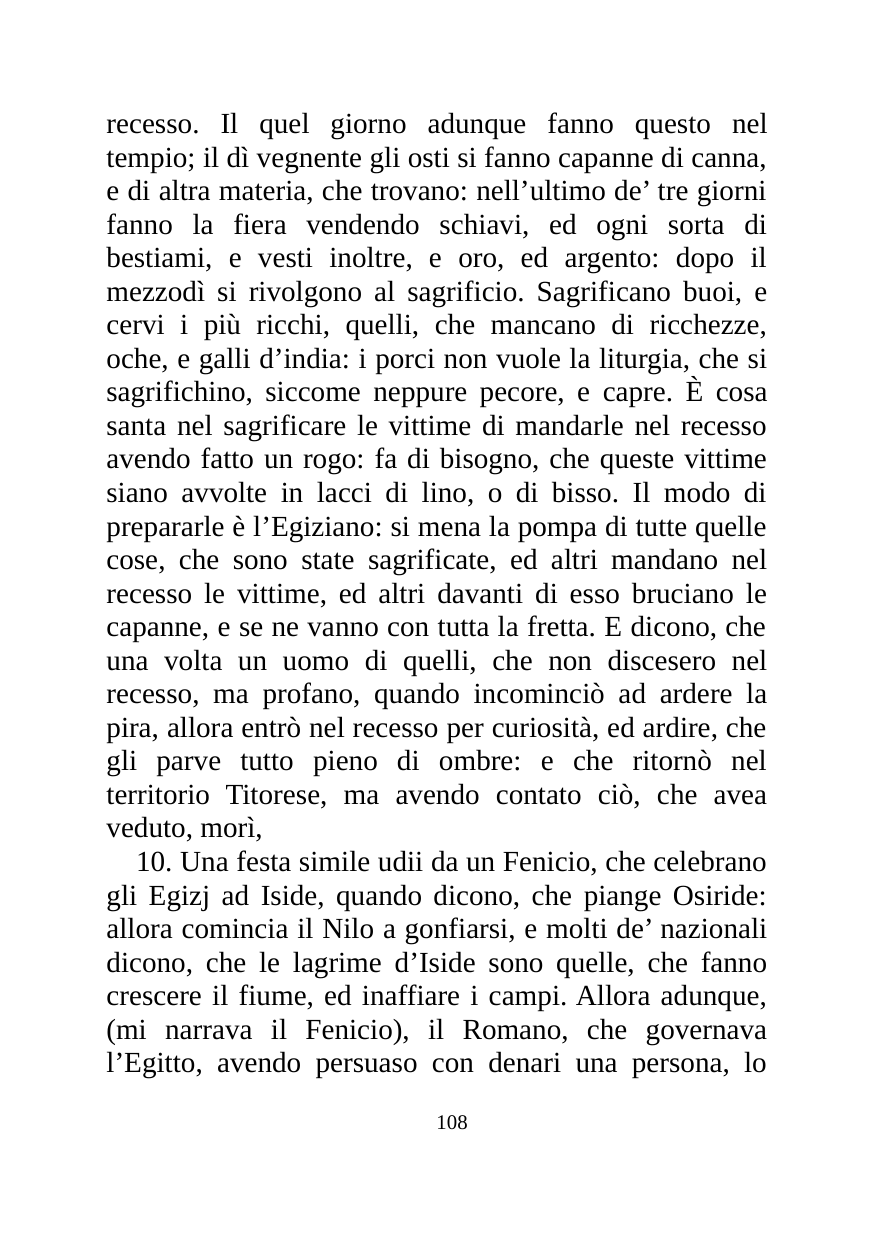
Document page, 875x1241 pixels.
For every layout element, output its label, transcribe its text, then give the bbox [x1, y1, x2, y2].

text 10. Una festa simile udii da un Fenicio, che celebrano gli Egizj ad Iside, quando dicono, che piange Osiride: allora comincia il Nilo a gonfiarsi, e molti de’ nazionali dicono, che le lagrime d’Iside sono quelle, che fanno crescere il fiume, ed inaffiare i campi. Allora adunque, (mi narrava il Fenicio), il Romano, che governava l’Egitto, avendo persuaso con denari una persona, lo [106, 844, 768, 1079]
text recesso. Il quel giorno adunque fanno questo nel tempio; il dì vegnente gli osti si fanno capanne di canna, e di altra materia, che trovano: nell’ultimo de’ tre giorni fanno la fiera vendendo schiavi, ed ogni sorta di bestiami, e vesti inoltre, e oro, ed argento: dopo il mezzodì si rivolgono al sagrificio. Sagrificano buoi, e cervi i più ricchi, quelli, che mancano di ricchezze, oche, e galli d’india: i porci non vuole la liturgia, che si sagrifichino, siccome neppure pecore, e capre. È cosa santa nel sagrificare le vittime di mandarle nel recesso avendo fatto un rogo: fa di bisogno, che queste vittime siano avvolte in lacci di lino, o di bisso. Il modo di prepararle è l’Egiziano: si mena la pompa di tutte quelle cose, che sono state sagrificate, ed altri mandano nel recesso le vittime, ed altri davanti di esso bruciano le capanne, e se ne vanno con tutta la fretta. E dicono, che una volta un uomo di quelli, che non discesero nel recesso, ma profano, quando incominciò ad ardere la pira, allora entrò nel recesso per curiosità, ed ardire, che gli parve tutto pieno di ombre: e che ritornò nel territorio Titorese, ma avendo contato ciò, che avea veduto, morì, [106, 106, 768, 844]
